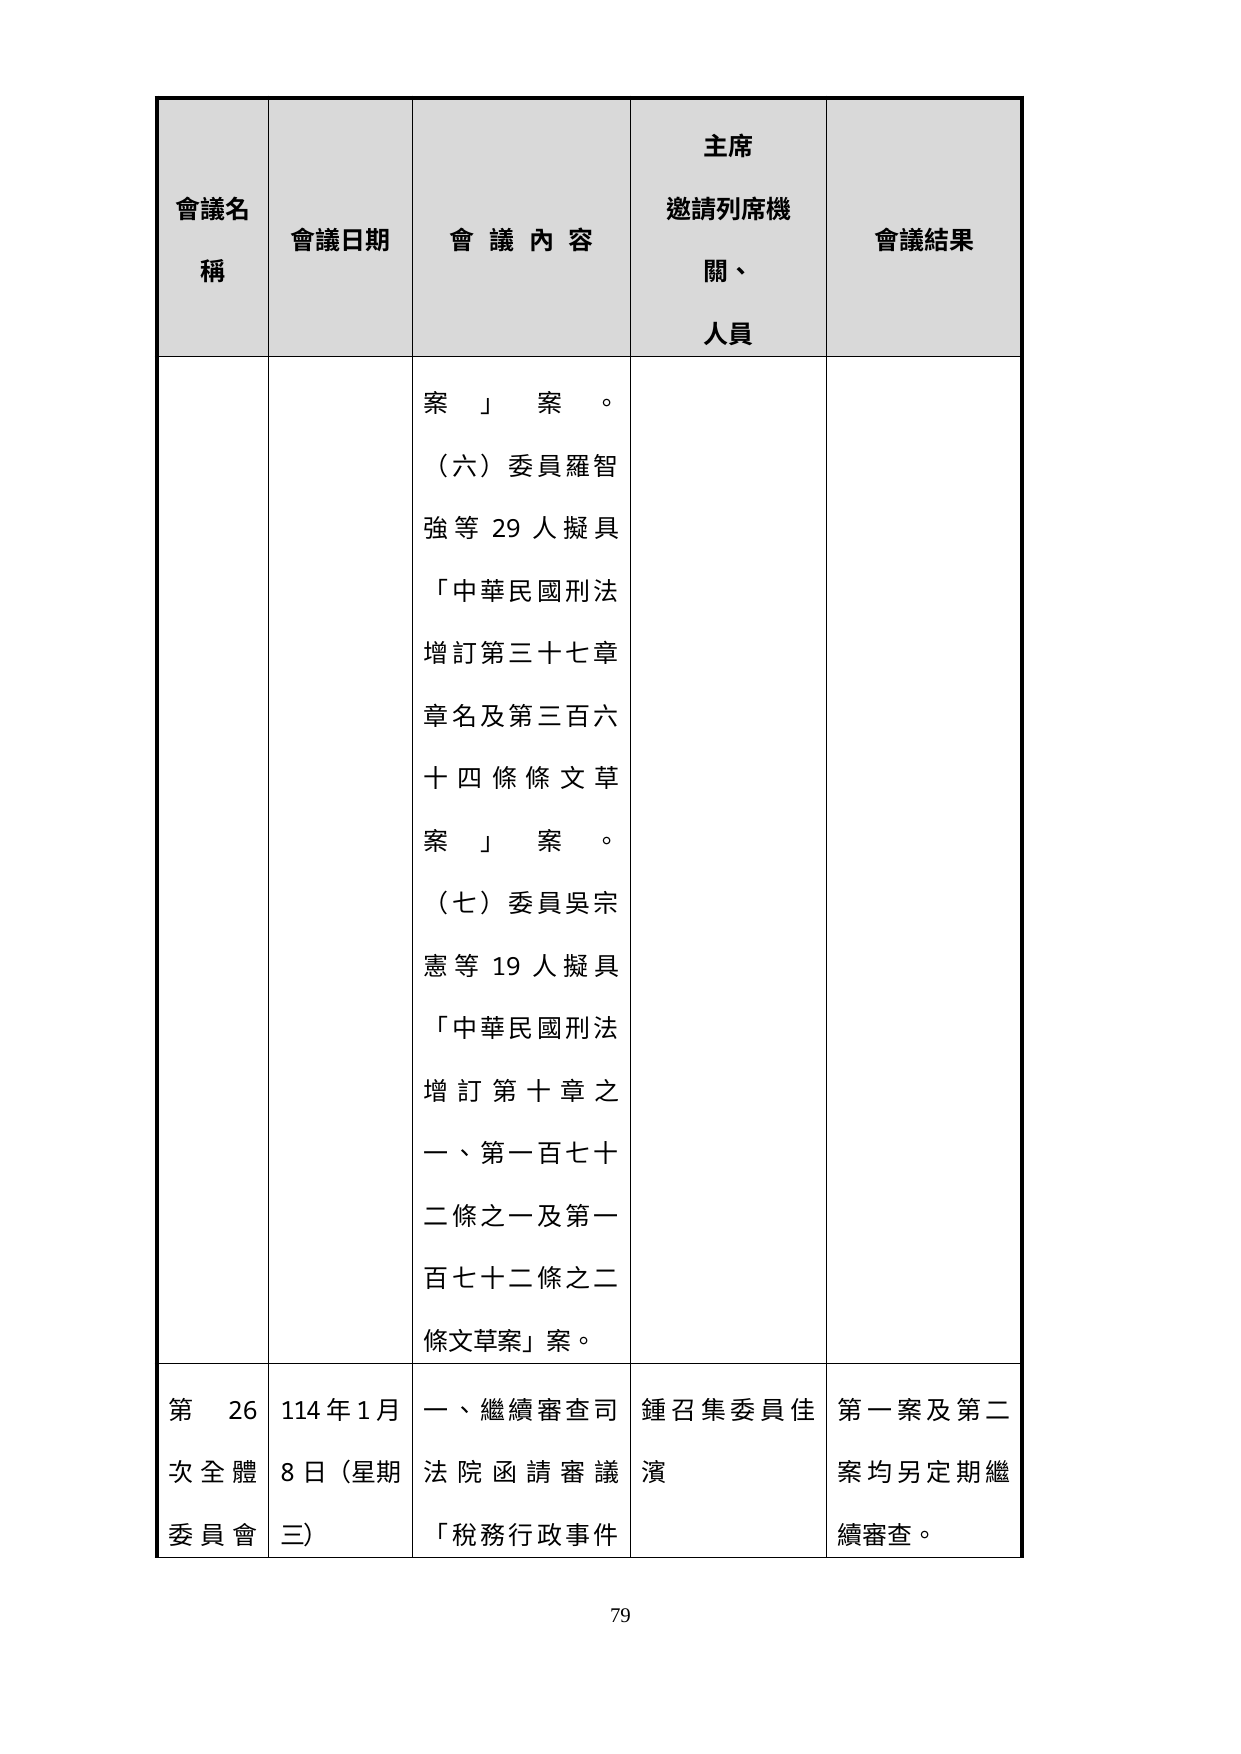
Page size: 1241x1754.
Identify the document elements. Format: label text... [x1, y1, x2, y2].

table_cell 114年1月8日（星期三） [269, 1364, 412, 1557]
table_cell 一、繼續審查司法院函請審議「稅務行政事件 [413, 1364, 630, 1557]
table_header 會議內容 [413, 100, 630, 356]
table_cell 鍾召集委員佳濱 [631, 1364, 826, 1557]
table_header 會議名稱 [159, 100, 268, 356]
table_cell [159, 357, 268, 1363]
table_cell [631, 357, 826, 1363]
table_cell [269, 357, 412, 1363]
table_cell 第一案及第二案均另定期繼續審查。 [827, 1364, 1020, 1557]
table_cell 案」案。 （六）委員羅智強等29人擬具「中華民國刑法增訂第三十七章章名及第三百六十四條條文草案」案。 （七）委員吳宗憲等19人擬具「中華民國刑法增訂第十章之一、第一百七十二條之一及第一百七十二條之二條文草案」案。 [413, 357, 630, 1363]
table_header 會議日期 [269, 100, 412, 356]
table_cell [827, 357, 1020, 1363]
table_header 主席 邀請列席機關、 人員 [631, 100, 826, 356]
table_header 會議結果 [827, 100, 1020, 356]
table_cell 第26次全體委員會 [159, 1364, 268, 1557]
